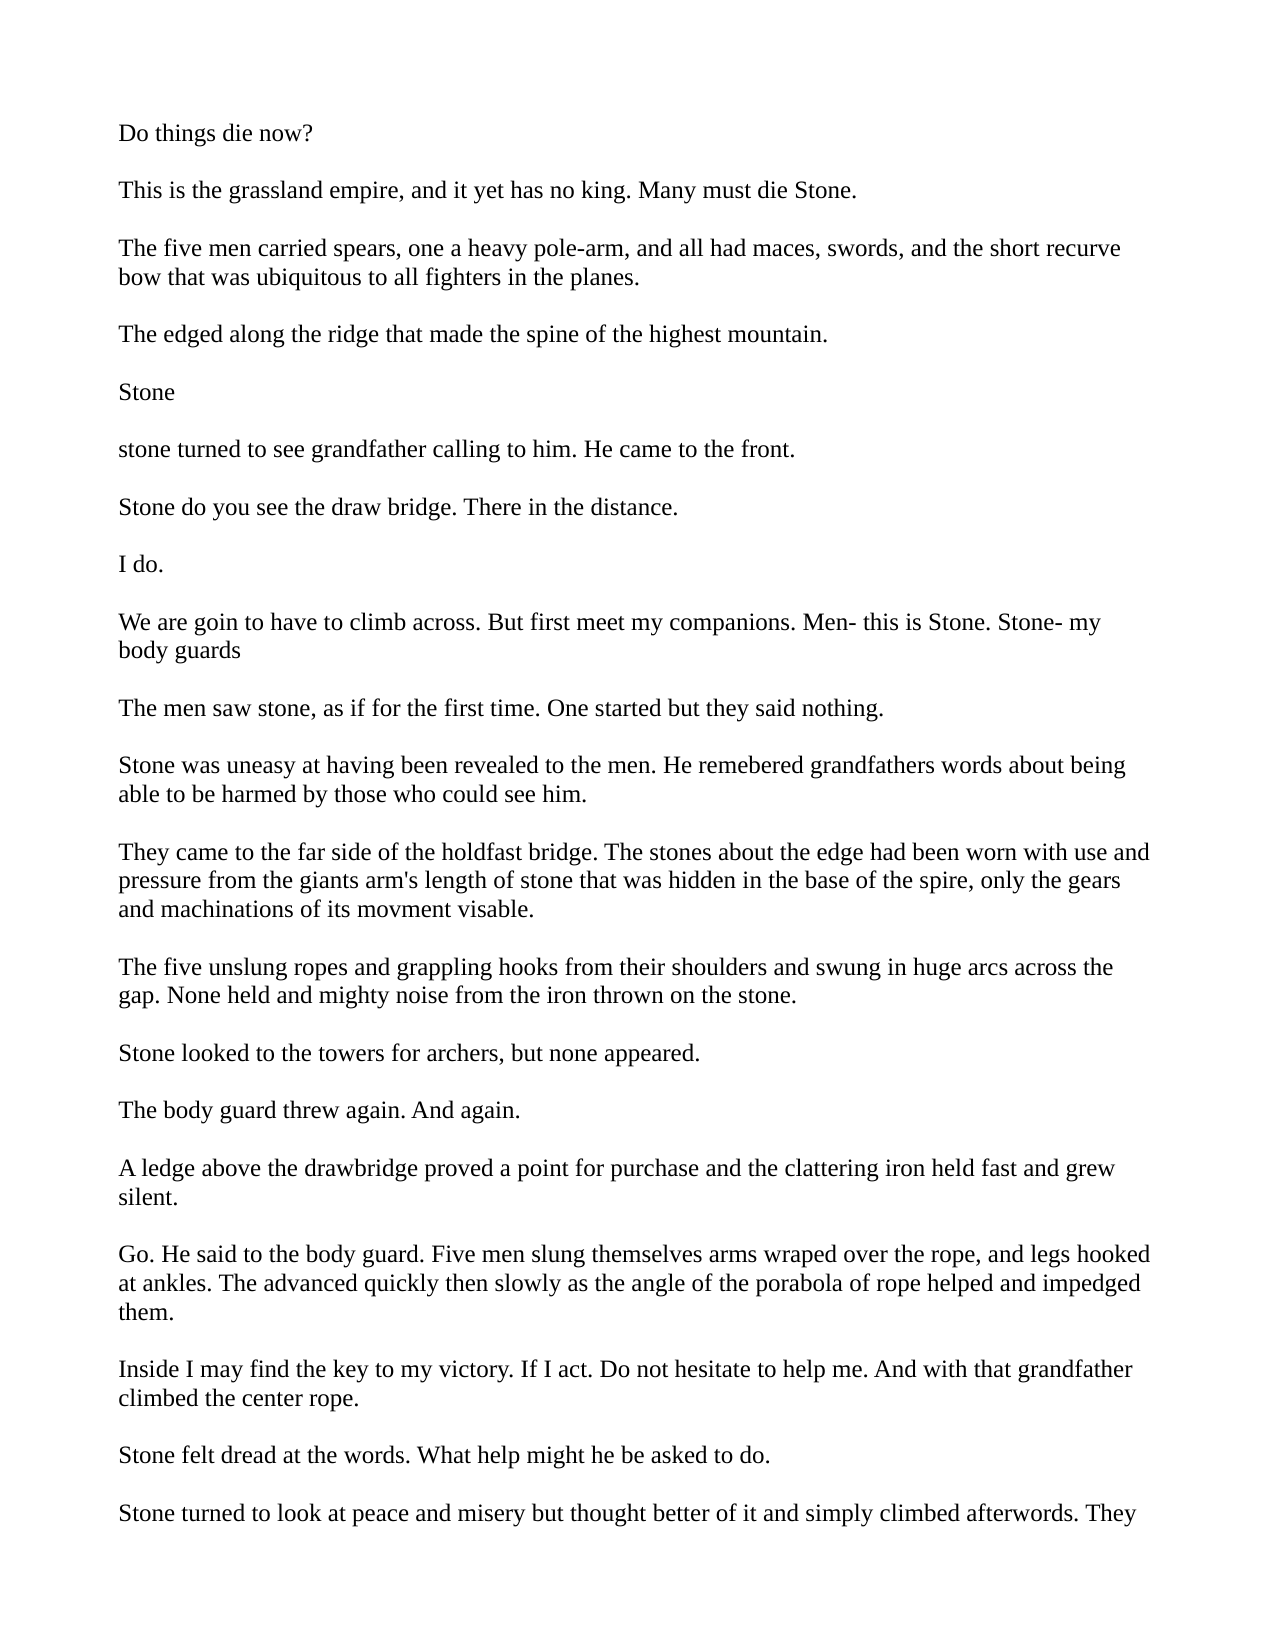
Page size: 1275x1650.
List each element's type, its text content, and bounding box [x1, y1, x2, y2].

text Stone looked to the towers for archers, but none appeared. [118, 1038, 1157, 1067]
text The men saw stone, as if for the first time. One started but they said nothing. Stone was uneasy at having been revealed to the men. He remebered grandfathers words about being able to be harmed by those who could see him. [118, 693, 1157, 808]
text Stone do you see the draw bridge. There in the distance. I do. We are goin to have to climb across. But first meet my companions. Men- this is Stone. Stone- my body guards [118, 492, 1157, 664]
text The edged along the ridge that made the spine of the highest mountain. Stone [118, 319, 1157, 406]
text stone turned to see grandfather calling to him. He came to the front. [118, 434, 1157, 463]
text Go. He said to the body guard. Five men slung themselves arms wraped over the rope, and legs hooked at ankles. The advanced quickly then slowly as the angle of the porabola of rope helped and impedged them. Inside I may find the key to my victory. If I act. Do not hesitate to help me. And with that grandfather climbed the center rope. [118, 1239, 1157, 1412]
text The body guard threw again. And again. [118, 1096, 1157, 1124]
text Do things die now? This is the grassland empire, and it yet has no king. Many must die Stone. The five men carried spears, one a heavy pole-arm, and all had maces, swords, and the short recurve bow that was ubiquitous to all fighters in the planes. [118, 118, 1157, 291]
text Stone felt dread at the words. What help might he be asked to do. Stone turned to look at peace and misery but thought better of it and simply climbed afterwords. They [118, 1441, 1157, 1527]
text A ledge above the drawbridge proved a point for purchase and the clattering iron held fast and grew silent. [118, 1153, 1157, 1211]
text They came to the far side of the holdfast bridge. The stones about the edge had been worn with use and pressure from the giants arm's length of stone that was hidden in the base of the spire, only the gears and machinations of its movment visable. The five unslung ropes and grappling hooks from their shoulders and swung in huge arcs across the gap. None held and mighty noise from the iron thrown on the stone. [118, 837, 1157, 1009]
